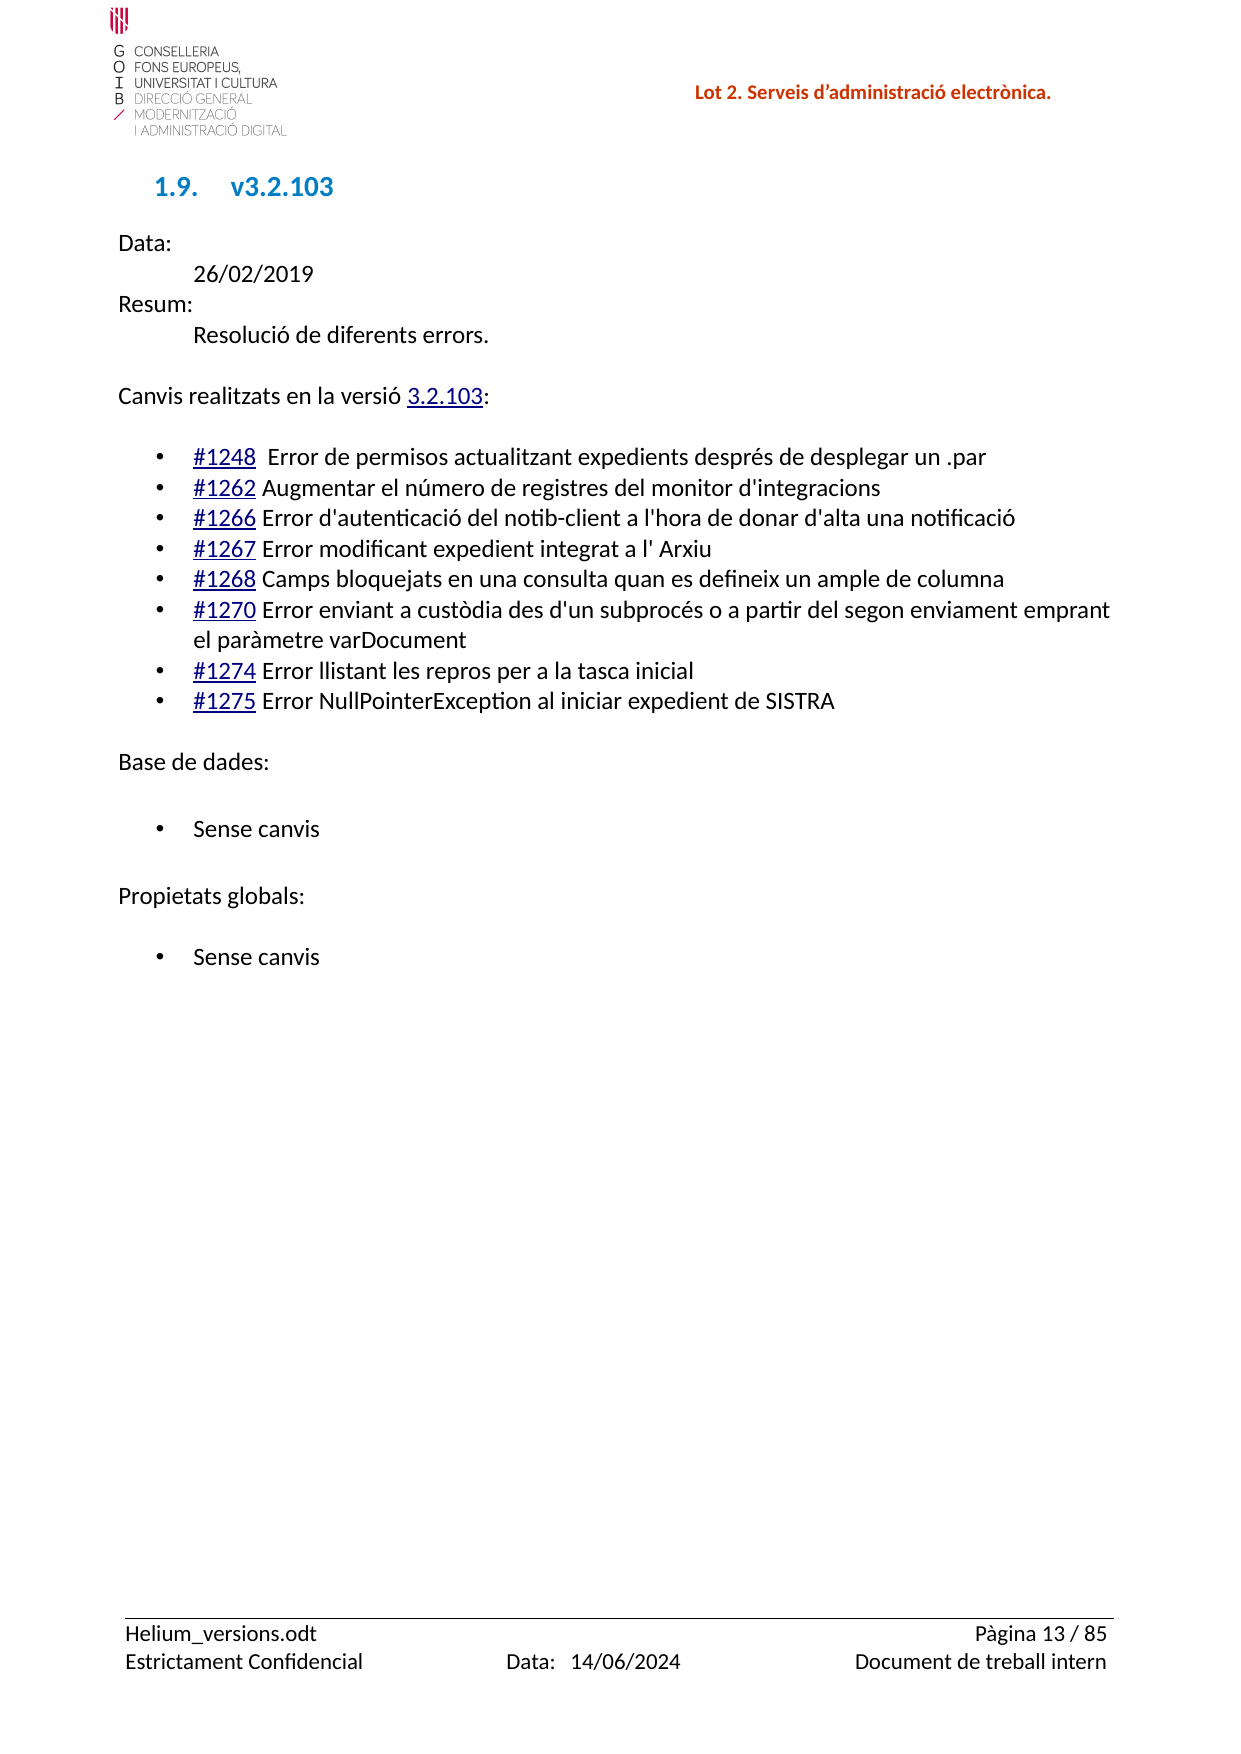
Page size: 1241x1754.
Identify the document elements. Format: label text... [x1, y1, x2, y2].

text Canvis realitzats en la versió 3.2.103: [118, 380, 1122, 411]
list #1267 Error modificant expedient integrat a l' Arxiu [156, 533, 1122, 563]
subtitle v3.2.103 [153, 168, 1122, 204]
picture [100, 0, 297, 144]
list #1274 Error llistant les repros per a la tasca inicial [156, 655, 1122, 685]
text Resum: [118, 289, 1122, 319]
text Propietats globals: [118, 880, 1122, 911]
list #1248 Error de permisos actualitzant expedients després de desplegar un .par [156, 441, 1122, 472]
list #1270 Error enviant a custòdia des d'un subprocés o a partir del segon enviament emprant el paràmetre varDocument [156, 594, 1122, 655]
list #1266 Error d'autenticació del notib-client a l'hora de donar d'alta una notificació [156, 502, 1122, 533]
text Resolució de diferents errors. [118, 319, 1122, 350]
text 26/02/2019 [118, 258, 1122, 289]
list #1275 Error NullPointerException al iniciar expedient de SISTRA [156, 685, 1122, 716]
list #1262 Augmentar el número de registres del monitor d'integracions [156, 472, 1122, 502]
text Base de dades: [118, 746, 1122, 777]
text Data: [118, 228, 1122, 258]
list #1268 Camps bloquejats en una consulta quan es defineix un ample de columna [156, 563, 1122, 594]
list Sense canvis [156, 813, 1122, 844]
list Sense canvis [156, 941, 1122, 972]
